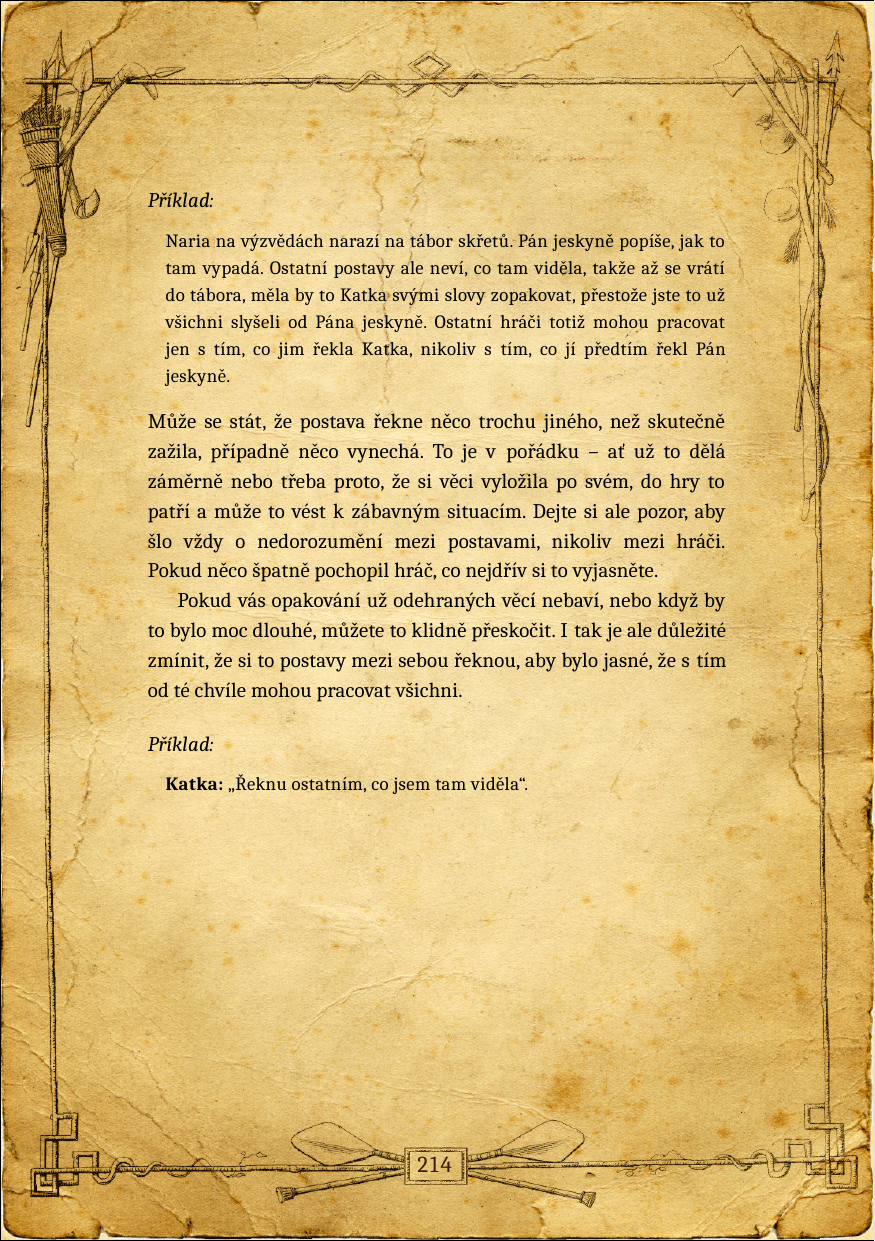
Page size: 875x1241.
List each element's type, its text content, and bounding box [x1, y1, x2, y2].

text Může se stát, že postava řekne něco trochu jiného, než skutečně zažila, případně něco vynechá. To je v⁠ pořádku – ať už to dělá záměrně nebo třeba proto, že si věci vyložila po svém, do hry to patří a⁠ může to vést k⁠ zábavným situacím. Dejte si ale pozor, aby šlo vždy o⁠ nedorozumění mezi postavami, nikoliv mezi hráči. Pokud něco špatně pochopil hráč, co nejdřív si to vyjasněte. Pokud vás opakování už odehraných věcí nebaví, nebo když by to bylo moc dlouhé, můžete to klidně přeskočit. I⁠ tak je ale důležité zmínit, že si to postavy mezi sebou řeknou, aby bylo jasné, že s⁠ tím od té chvíle mohou pracovat všichni. [148, 410, 726, 703]
picture [1, 1, 874, 1240]
text Příklad: [148, 189, 726, 213]
text Příklad: [148, 732, 726, 756]
text Katka: „Řeknu ostatním, co jsem tam viděla“. [165, 774, 726, 796]
text Naria na výzvědách narazí na tábor skřetů. Pán jeskyně popíše, jak to tam vypadá. Ostatní postavy ale neví, co tam viděla, takže až se vrátí do tábora, měla by to Katka svými slovy zopakovat, přestože jste to už všichni slyšeli od Pána jeskyně. Ostatní hráči totiž mohou pracovat jen s⁠ tím, co jim řekla Katka, nikoliv s⁠ tím, co jí předtím řekl Pán jeskyně. [165, 231, 726, 387]
